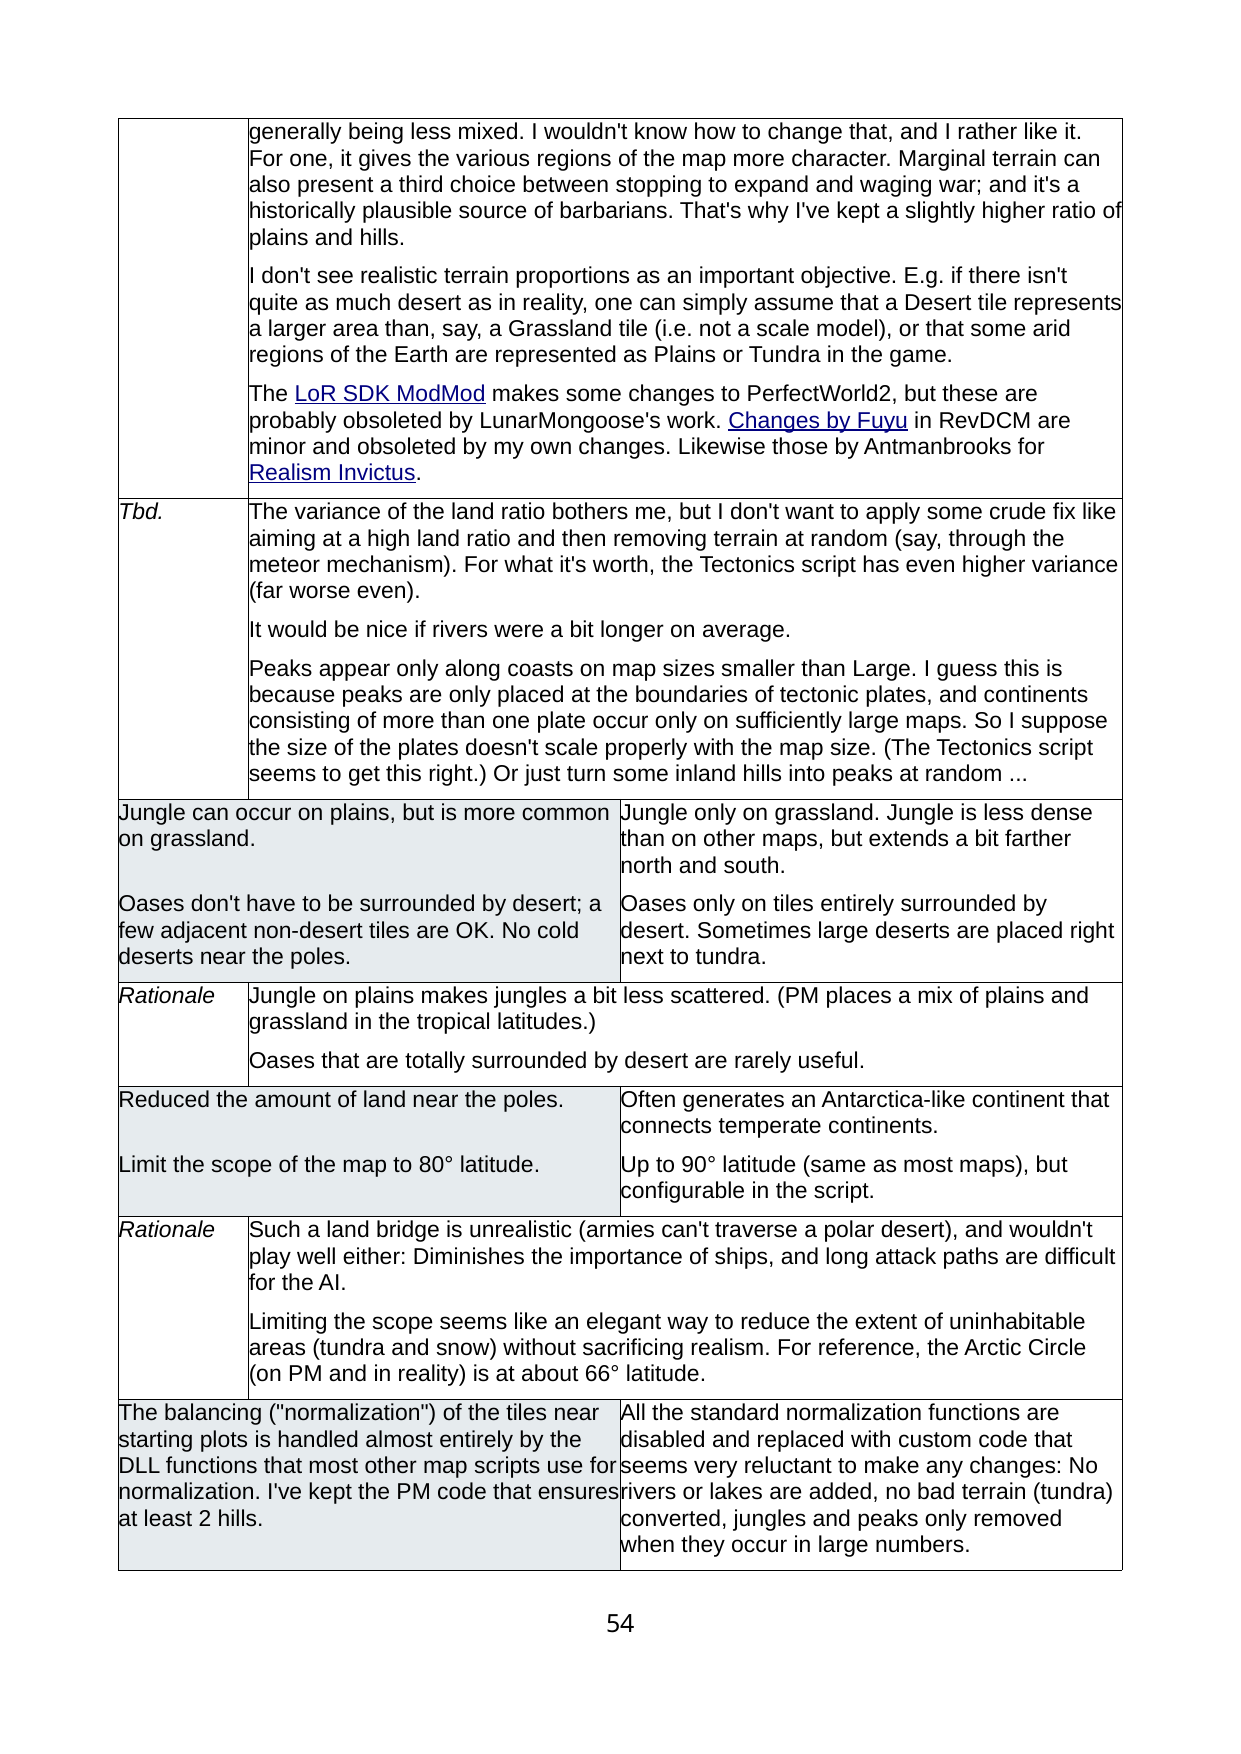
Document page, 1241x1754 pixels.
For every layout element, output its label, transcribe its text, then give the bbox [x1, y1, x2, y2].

table_cell Such a land bridge is unrealistic (armies can't traverse a polar desert), and wouldn't play well either: Diminishes the importance of ships, and long attack paths are difficult for the AI. Limiting the scope seems like an elegant way to reduce the extent of uninhabitable areas (tundra and snow) without sacrificing realism. For reference, the Arctic Circle (on PM and in reality) is at about 66° latitude. [249, 1217, 1122, 1399]
table_cell Rationale [119, 1217, 248, 1399]
table_cell Rationale [119, 983, 248, 1086]
table_cell Often generates an Antarctica-like continent that connects temperate continents. Up to 90° latitude (same as most maps), but configurable in the script. [621, 1087, 1122, 1216]
table_cell All the standard normalization functions are disabled and replaced with custom code that seems very reluctant to make any changes: No rivers or lakes are added, no bad terrain (tundra) converted, jungles and peaks only removed when they occur in large numbers. [621, 1400, 1122, 1570]
table_cell The variance of the land ratio bothers me, but I don't want to apply some crude fix like aiming at a high land ratio and then removing terrain at random (say, through the meteor mechanism). For what it's worth, the Tectonics script has even higher variance (far worse even). It would be nice if rivers were a bit longer on average. Peaks appear only along coasts on map sizes smaller than Large. I guess this is because peaks are only placed at the boundaries of tectonic plates, and continents consisting of more than one plate occur only on sufficiently large maps. So I suppose the size of the plates doesn't scale properly with the map size. (The Tectonics script seems to get this right.) Or just turn some inland hills into peaks at random ... [249, 499, 1122, 799]
table_cell Reduced the amount of land near the poles. Limit the scope of the map to 80° latitude. [119, 1087, 620, 1216]
table_cell Jungle on plains makes jungles a bit less scattered. (PM places a mix of plains and grassland in the tropical latitudes.) Oases that are totally surrounded by desert are rarely useful. [249, 983, 1122, 1086]
table_cell Jungle only on grassland. Jungle is less dense than on other maps, but extends a bit farther north and south. Oases only on tiles entirely surrounded by desert. Sometimes large deserts are placed right next to tundra. [621, 800, 1122, 982]
table_cell The balancing ("normalization") of the tiles near starting plots is handled almost entirely by the DLL functions that most other map scripts use for normalization. I've kept the PM code that ensures at least 2 hills. [119, 1400, 620, 1570]
table_cell Jungle can occur on plains, but is more common on grassland. Oases don't have to be surrounded by desert; a few adjacent non-desert tiles are OK. No cold deserts near the poles. [119, 800, 620, 982]
table_cell generally being less mixed. I wouldn't know how to change that, and I rather like it. For one, it gives the various regions of the map more character. Marginal terrain can also present a third choice between stopping to expand and waging war; and it's a historically plausible source of barbarians. That's why I've kept a slightly higher ratio of plains and hills. I don't see realistic terrain proportions as an important objective. E.g. if there isn't quite as much desert as in reality, one can simply assume that a Desert tile represents a larger area than, say, a Grassland tile (i.e. not a scale model), or that some arid regions of the Earth are represented as Plains or Tundra in the game. The LoR SDK ModMod makes some changes to PerfectWorld2, but these are probably obsoleted by LunarMongoose's work. Changes by Fuyu in RevDCM are minor and obsoleted by my own changes. Likewise those by Antmanbrooks for Realism Invictus. [249, 119, 1122, 498]
table_cell Tbd. [119, 499, 248, 799]
table_cell [119, 119, 248, 498]
